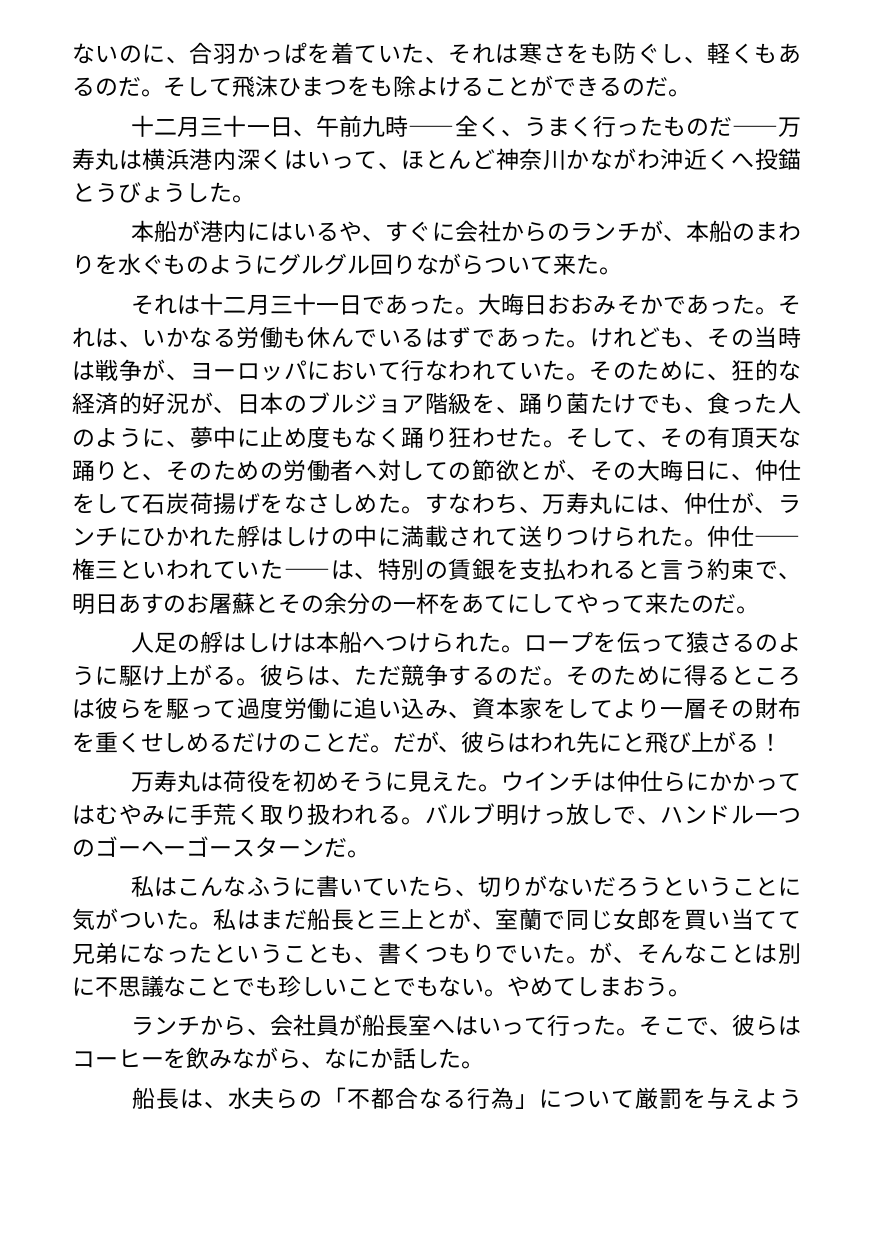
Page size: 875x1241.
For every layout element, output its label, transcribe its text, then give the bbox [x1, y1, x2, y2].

text 本船が港内にはいるや、すぐに会社からのランチが、本船のまわりを水ぐものようにグルグル回りながらついて来た。 [72, 214, 802, 281]
text 十二月三十一日、午前九時――全く、うまく行ったものだ――万寿丸は横浜港内深くはいって、ほとんど神奈川かながわ沖近くへ投錨とうびょうした。 [72, 108, 802, 208]
text 船長は、水夫らの「不都合なる行為」について厳罰を与えよう [72, 1080, 802, 1114]
text ないのに、合羽かっぱを着ていた、それは寒さをも防ぐし、軽くもあるのだ。そして飛沫ひまつをも除よけることができるのだ。 [72, 36, 802, 102]
text ランチから、会社員が船長室へはいって行った。そこで、彼らはコーヒーを飲みながら、なにか話した。 [72, 1008, 802, 1074]
text それは十二月三十一日であった。大晦日おおみそかであった。それは、いかなる労働も休んでいるはずであった。けれども、その当時は戦争が、ヨーロッパにおいて行なわれていた。そのために、狂的な経済的好況が、日本のブルジョア階級を、踊り菌たけでも、食った人のように、夢中に止め度もなく踊り狂わせた。そして、その有頂天な踊りと、そのための労働者へ対しての節欲とが、その大晦日に、仲仕をして石炭荷揚げをなさしめた。すなわち、万寿丸には、仲仕が、ランチにひかれた艀はしけの中に満載されて送りつけられた。仲仕――権三といわれていた――は、特別の賃銀を支払われると言う約束で、明日あすのお屠蘇とその余分の一杯をあてにしてやって来たのだ。 [72, 286, 802, 619]
text 万寿丸は荷役を初めそうに見えた。ウインチは仲仕らにかかってはむやみに手荒く取り扱われる。バルブ明けっ放しで、ハンドル一つのゴーヘーゴースターンだ。 [72, 763, 802, 863]
text 人足の艀はしけは本船へつけられた。ロープを伝って猿さるのように駆け上がる。彼らは、ただ競争するのだ。そのために得るところは彼らを駆って過度労働に追い込み、資本家をしてより一層その財布を重くせしめるだけのことだ。だが、彼らはわれ先にと飛び上がる！ [72, 625, 802, 758]
text 私はこんなふうに書いていたら、切りがないだろうということに気がついた。私はまだ船長と三上とが、室蘭で同じ女郎を買い当てて兄弟になったということも、書くつもりでいた。が、そんなことは別に不思議なことでも珍しいことでもない。やめてしまおう。 [72, 869, 802, 1002]
